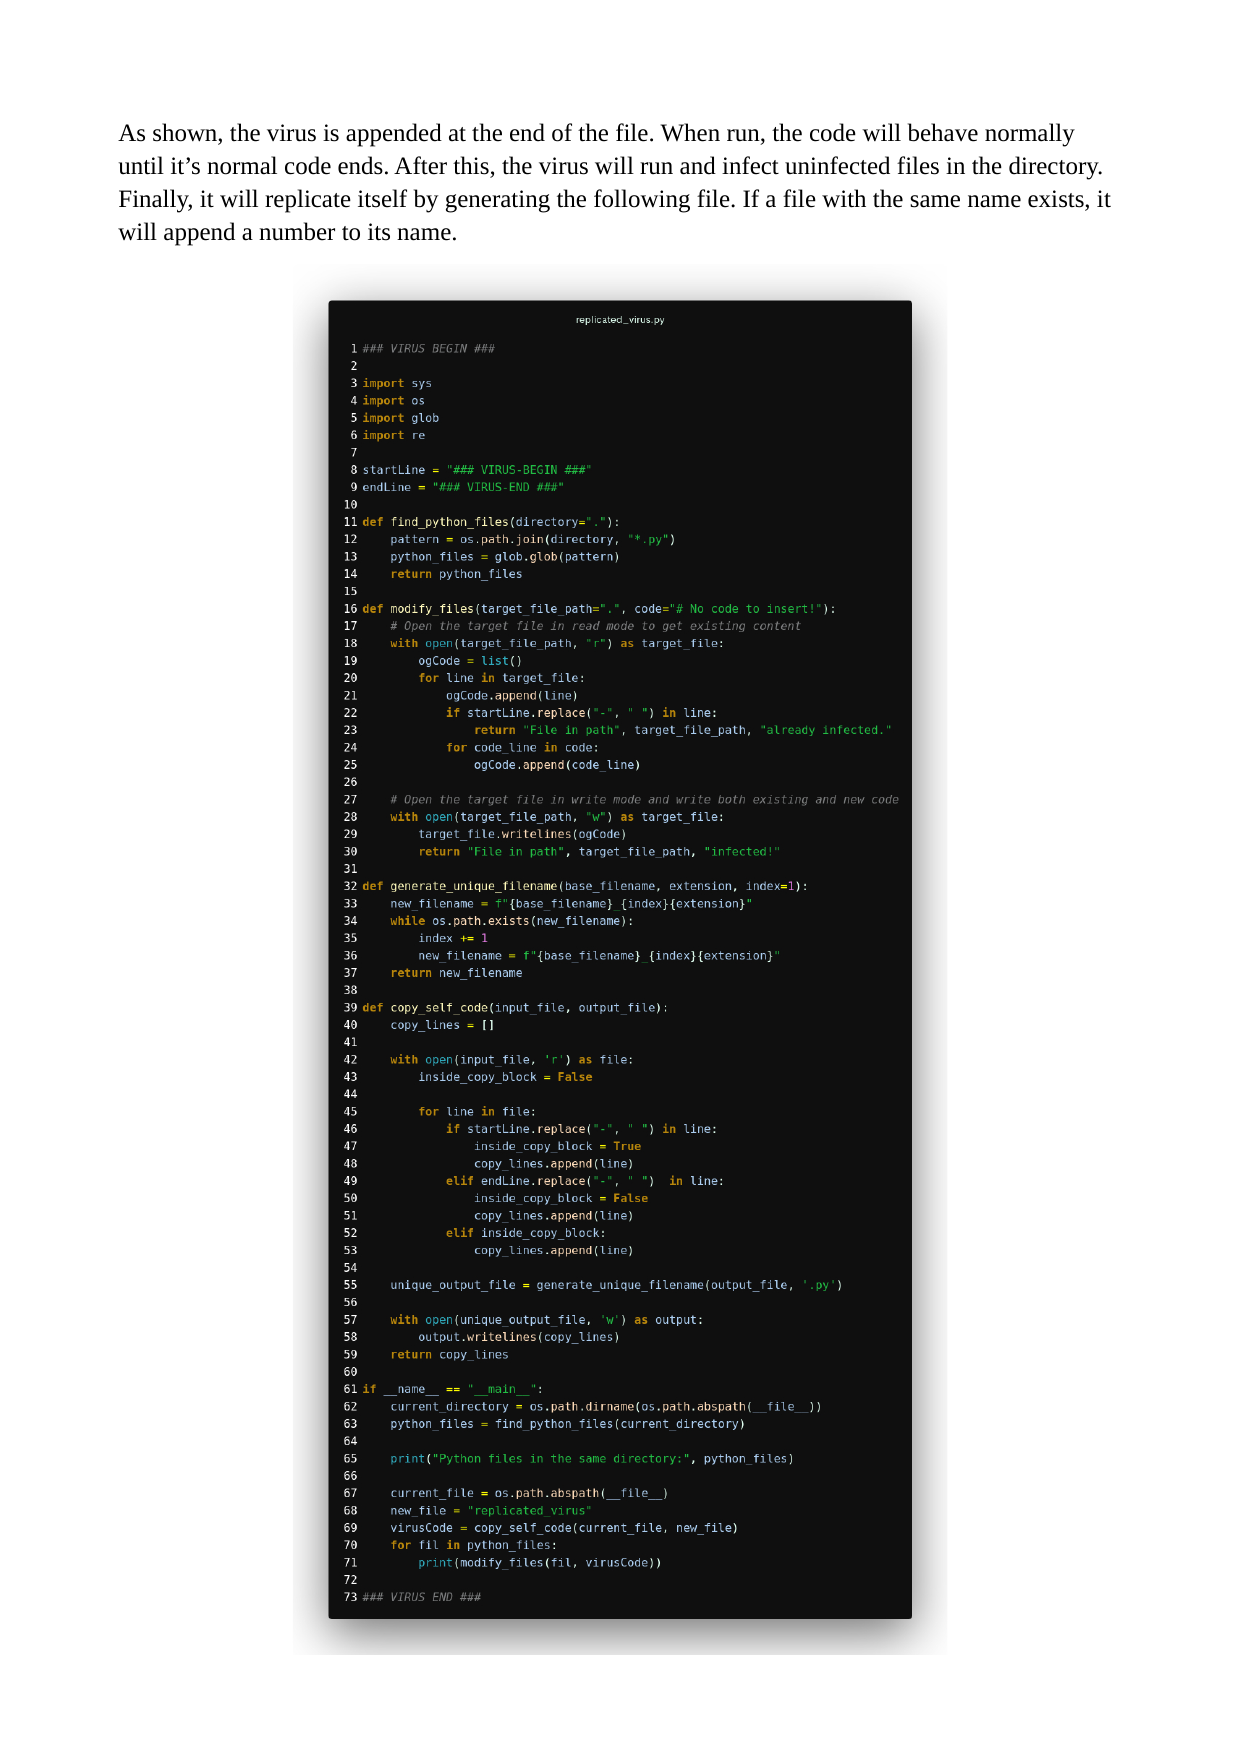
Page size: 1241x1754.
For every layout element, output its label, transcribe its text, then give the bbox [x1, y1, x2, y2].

picture [292, 264, 948, 1655]
text As shown, the virus is appended at the end of the file. When run, the code will behave normally until it’s normal code ends. After this, the virus will run and infect uninfected files in the directory. Finally, it will replicate itself by generating the following file. If a file with the same name exists, it will append a number to its name. [118, 118, 1122, 246]
